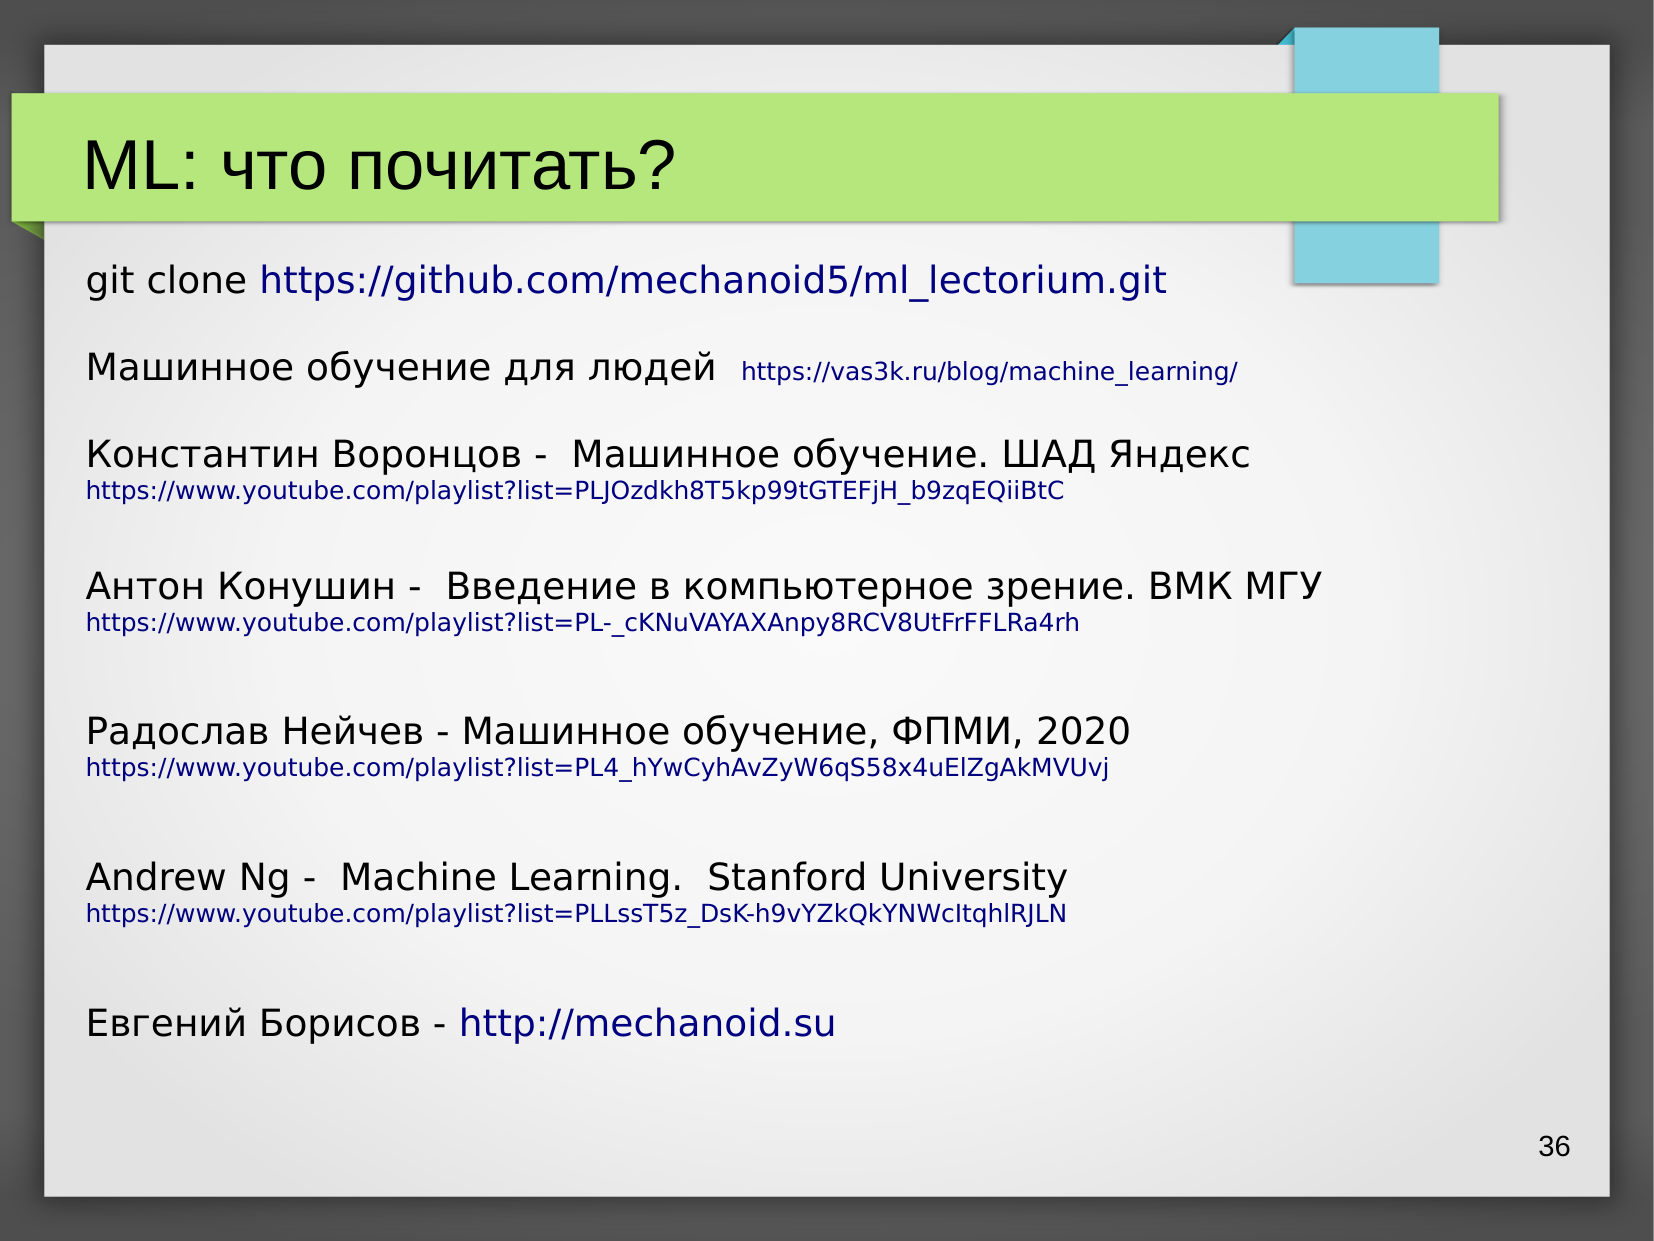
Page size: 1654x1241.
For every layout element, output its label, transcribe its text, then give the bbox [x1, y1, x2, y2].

title ML: что почитать? [82, 125, 969, 205]
picture [0, 0, 1654, 1241]
text_box git clone https://github.com/mechanoid5/ml_lectorium.git Машинное обучение для людей https://vas3k.ru/blog/machine_learning/ Константин Воронцов - Машинное обучение. ШАД Яндексhttps://www.youtube.com/playlist?list=PLJOzdkh8T5kp99tGTEFjH_b9zqEQiiBtC Антон Конушин - Введение в компьютерное зрение. ВМК МГУ https://www.youtube.com/playlist?list=PL-_cKNuVAYAXAnpy8RCV8UtFrFFLRa4rh Радослав Нейчев - Машинное обучение, ФПМИ, 2020 https://www.youtube.com/playlist?list=PL4_hYwCyhAvZyW6qS58x4uElZgAkMVUvj Andrew Ng - Machine Learning. Stanford University https://www.youtube.com/playlist?list=PLLssT5z_DsK-h9vYZkQkYNWcItqhlRJLN Евгений Борисов - http://mechanoid.su [70, 251, 1536, 1122]
